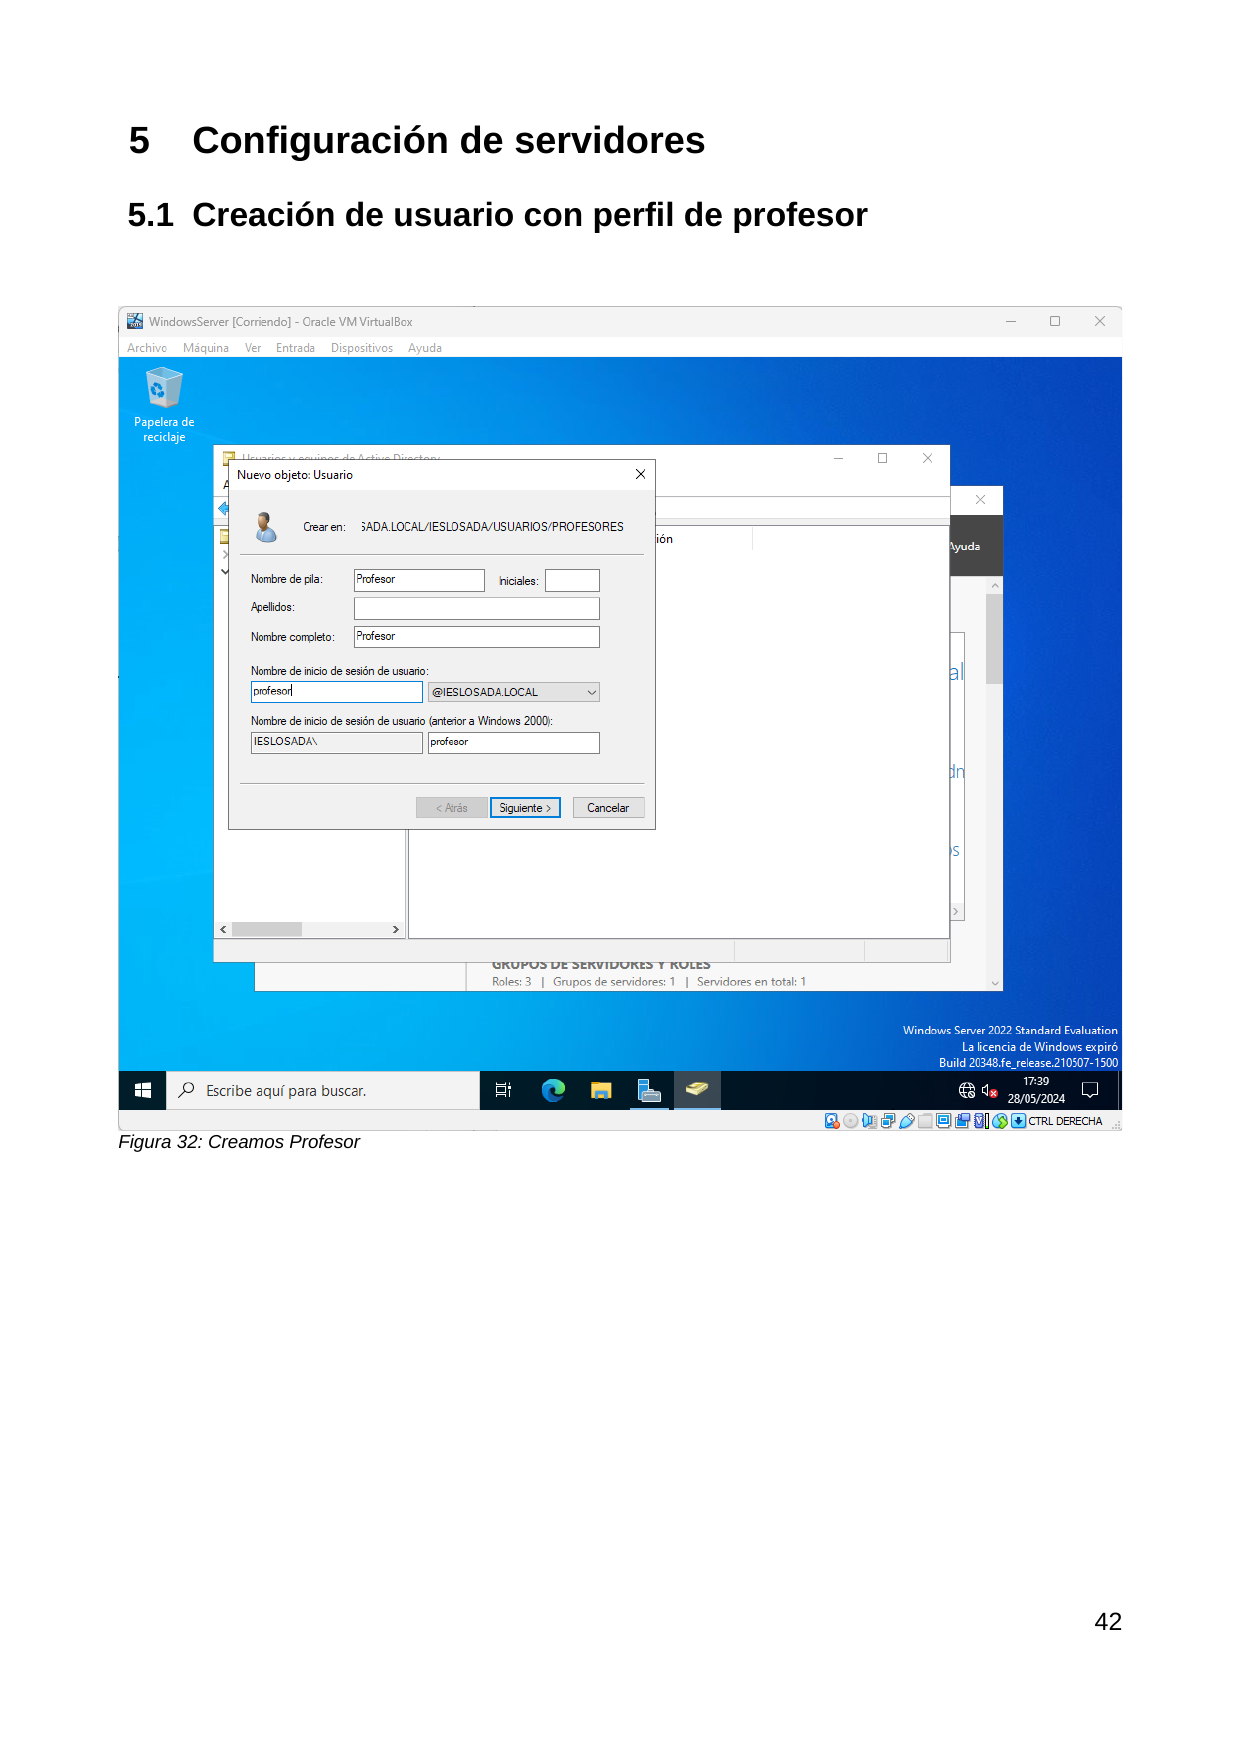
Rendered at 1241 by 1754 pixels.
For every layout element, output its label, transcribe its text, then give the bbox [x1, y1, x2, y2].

picture [147, 368, 182, 407]
subtitle Creación de usuario con perfil de profesor [118, 195, 1122, 234]
text Figura 32: Creamos Profesor [118, 1131, 1122, 1152]
subtitle Configuración de servidores [118, 118, 1122, 162]
picture [118, 306, 1123, 1131]
